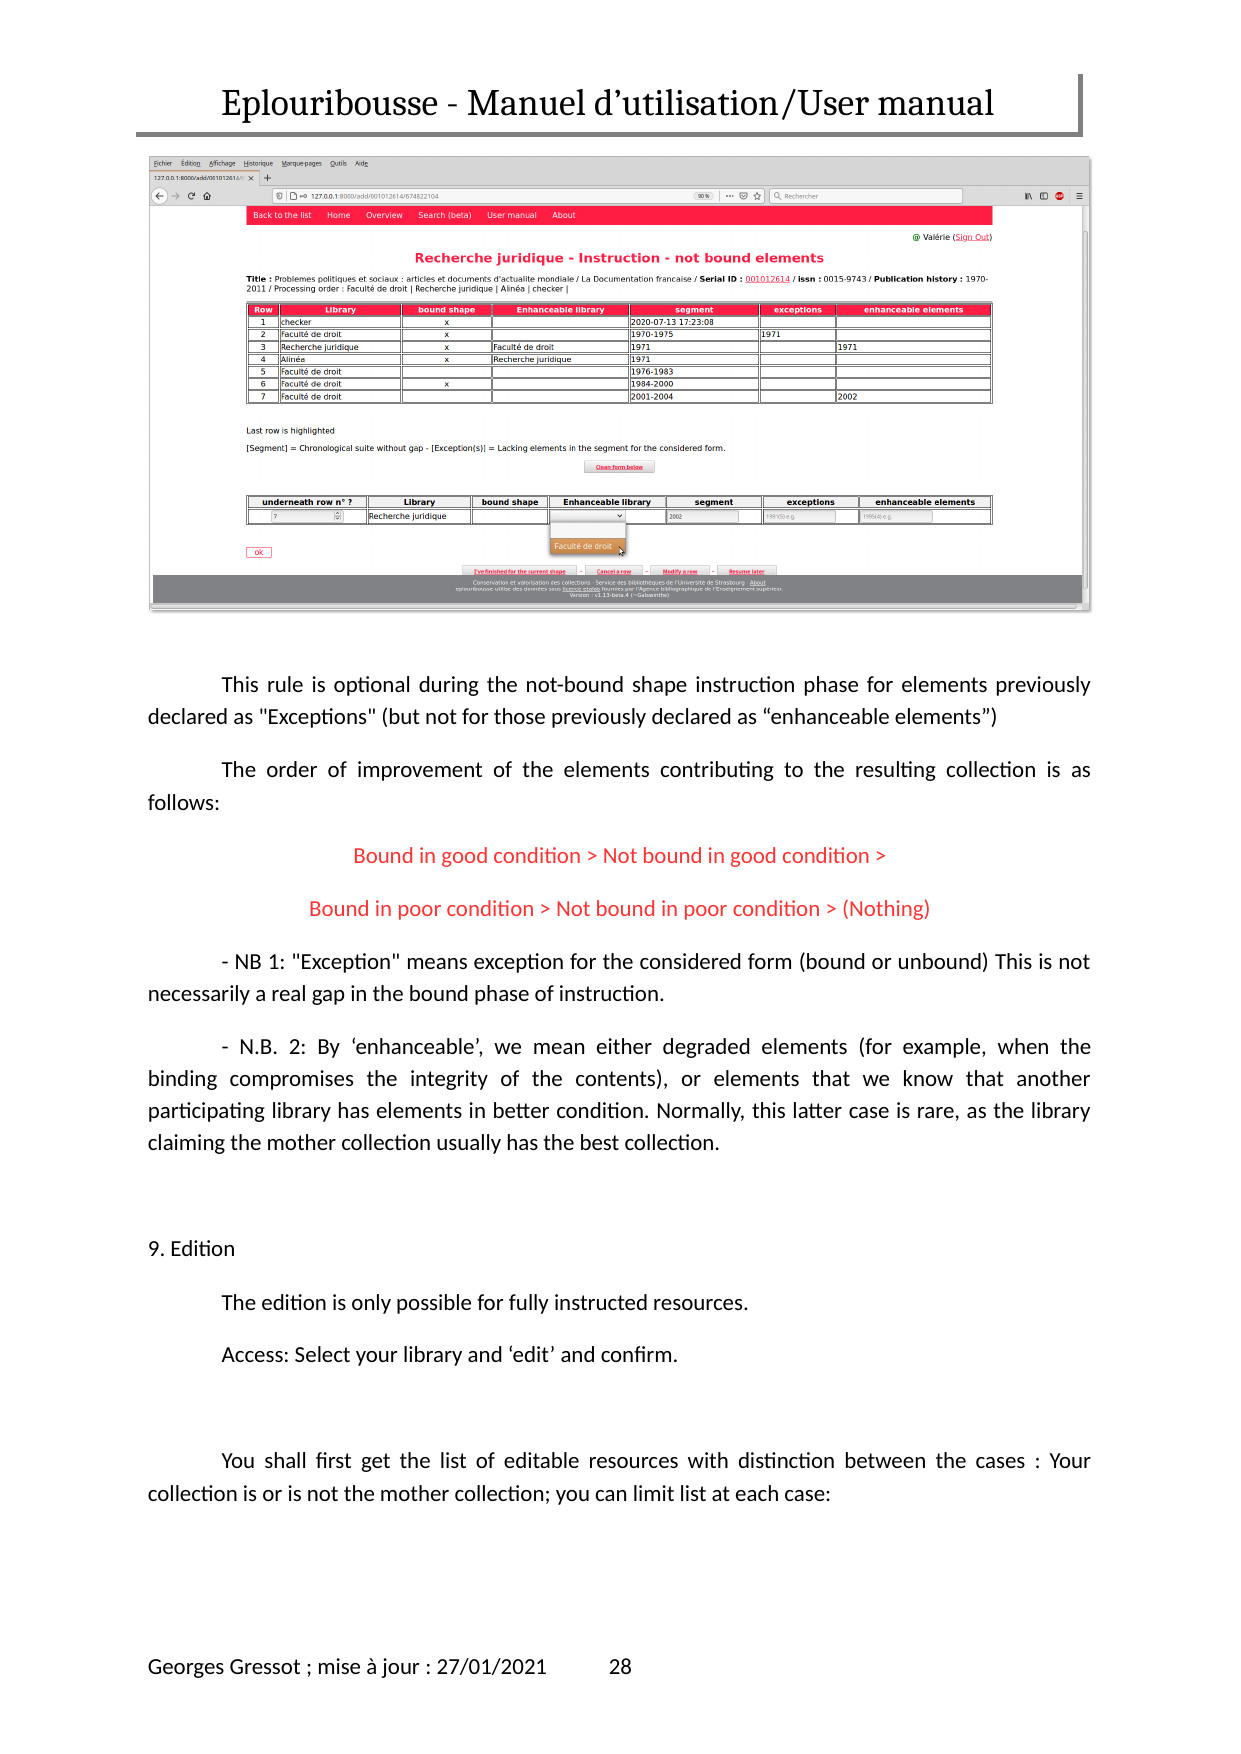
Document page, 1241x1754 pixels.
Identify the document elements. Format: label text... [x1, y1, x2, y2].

text The order of improvement of the elements contributing to the resulting collection is as follows: [148, 756, 1093, 816]
text Bound in good condition > Not bound in good condition > [148, 841, 1093, 869]
text You shall first get the list of editable resources with distinction between the cases : Your collection is or is not the mother collection; you can limit list at each case: [148, 1447, 1093, 1507]
text Bound in poor condition > Not bound in poor condition > (Nothing) [148, 894, 1093, 922]
picture [147, 155, 1093, 614]
text The edition is only possible for fully instructed resources. [148, 1288, 1093, 1316]
text 9. Edition [148, 1234, 1093, 1263]
text Access: Select your library and ‘edit’ and confirm. [148, 1341, 1093, 1369]
text - NB 1: "Exception" means exception for the considered form (bound or unbound) This is not necessarily a real gap in the bound phase of instruction. [148, 947, 1093, 1007]
text This rule is optional during the not-bound shape instruction phase for elements previously declared as "Exceptions" (but not for those previously declared as “enhanceable elements”) [148, 670, 1093, 731]
text - N.B. 2: By ‘enhanceable’, we mean either degraded elements (for example, when the binding compromises the integrity of the contents), or elements that we know that another participating library has elements in better condition. Normally, this latter case is rare, as the library claiming the mother collection usually has the best collection. [148, 1032, 1093, 1157]
